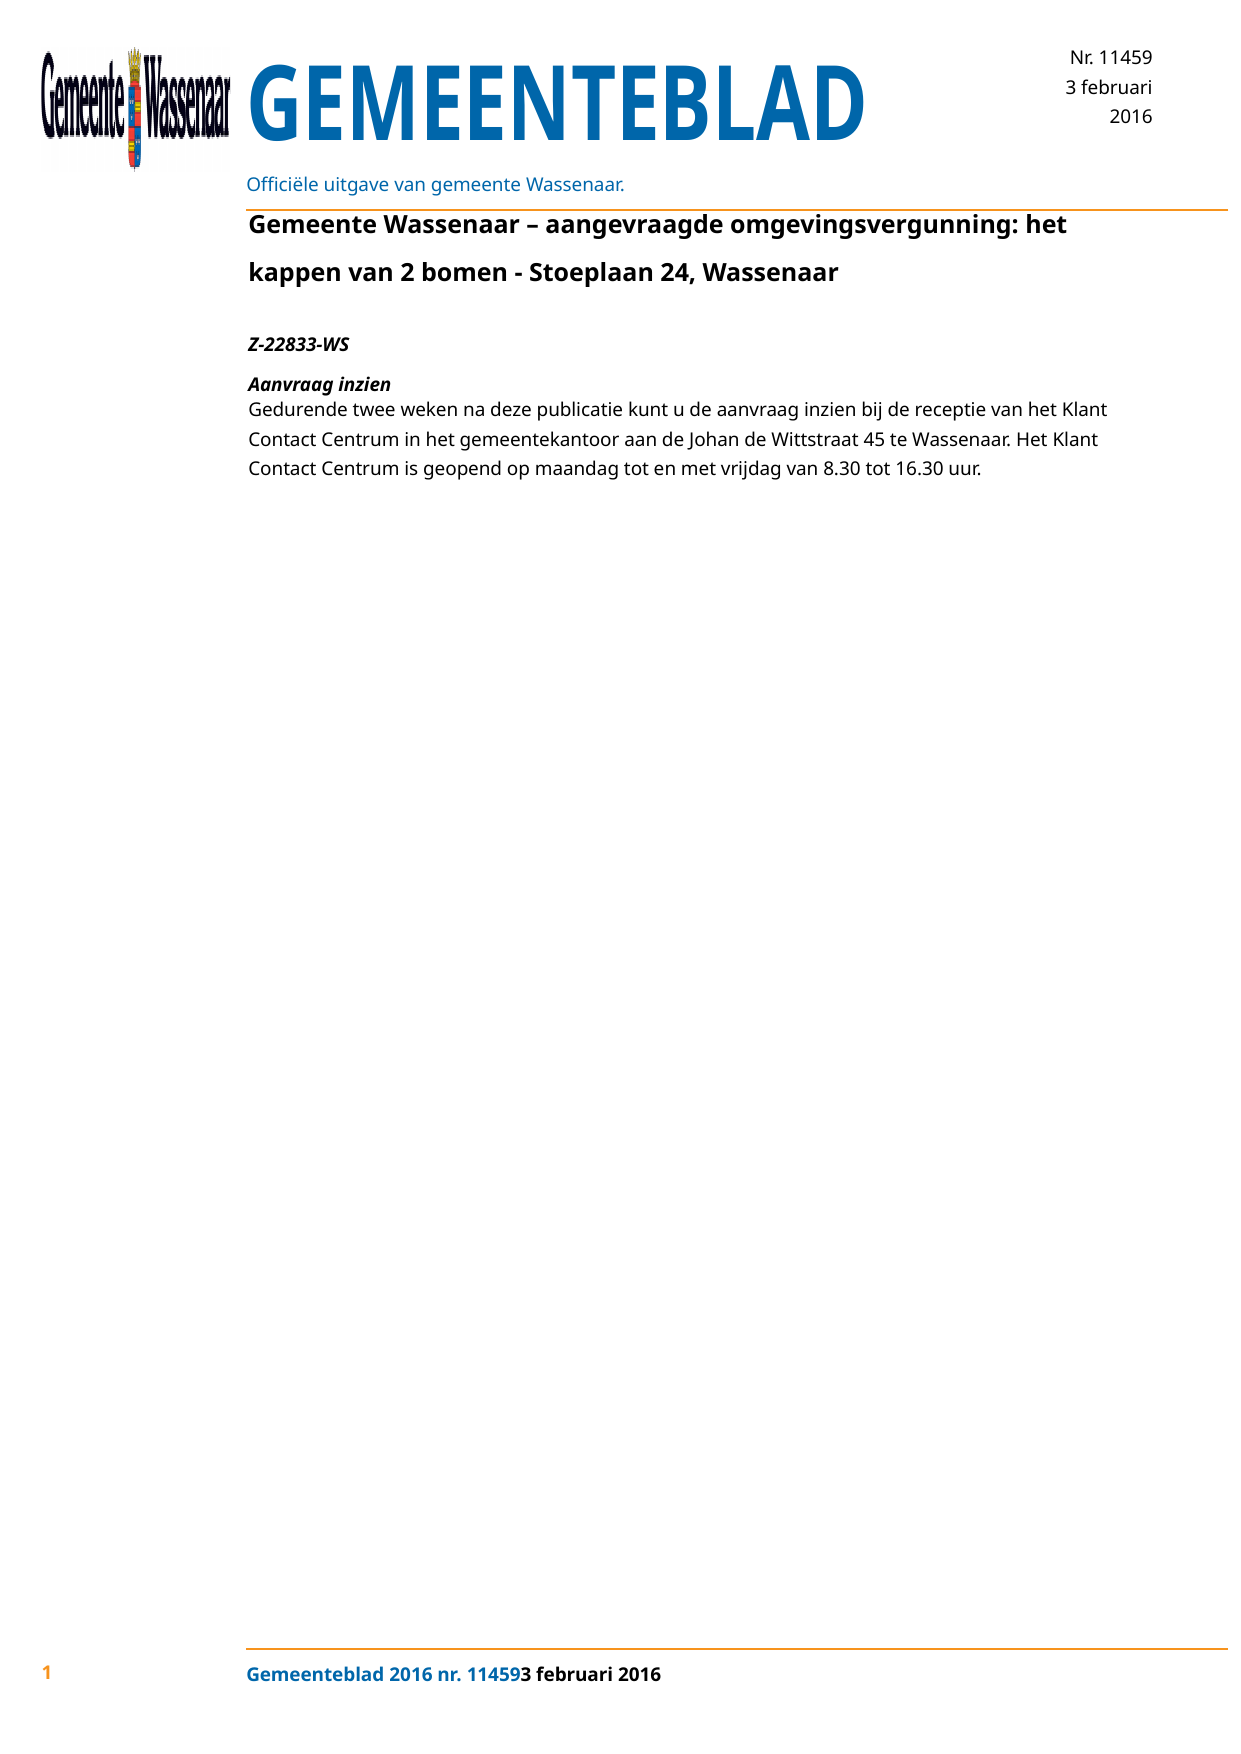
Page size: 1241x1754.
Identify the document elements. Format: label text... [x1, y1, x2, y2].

text Aanvraag inzien [248, 371, 1152, 396]
text Z-22833-WS [248, 331, 1152, 357]
picture [41, 47, 231, 172]
text Gemeente Wassenaar – aangevraagde omgevingsvergunning: het kappen van 2 bomen - Stoeplaan 24, Wassenaar [248, 211, 1152, 288]
text Gedurende twee weken na deze publicatie kunt u de aanvraag inzien bij de receptie van het Klant Contact Centrum in het gemeentekantoor aan de Johan de Wittstraat 45 te Wassenaar. Het Klant Contact Centrum is geopend op maandag tot en met vrijdag van 8.30 tot 16.30 uur. [248, 396, 1152, 481]
